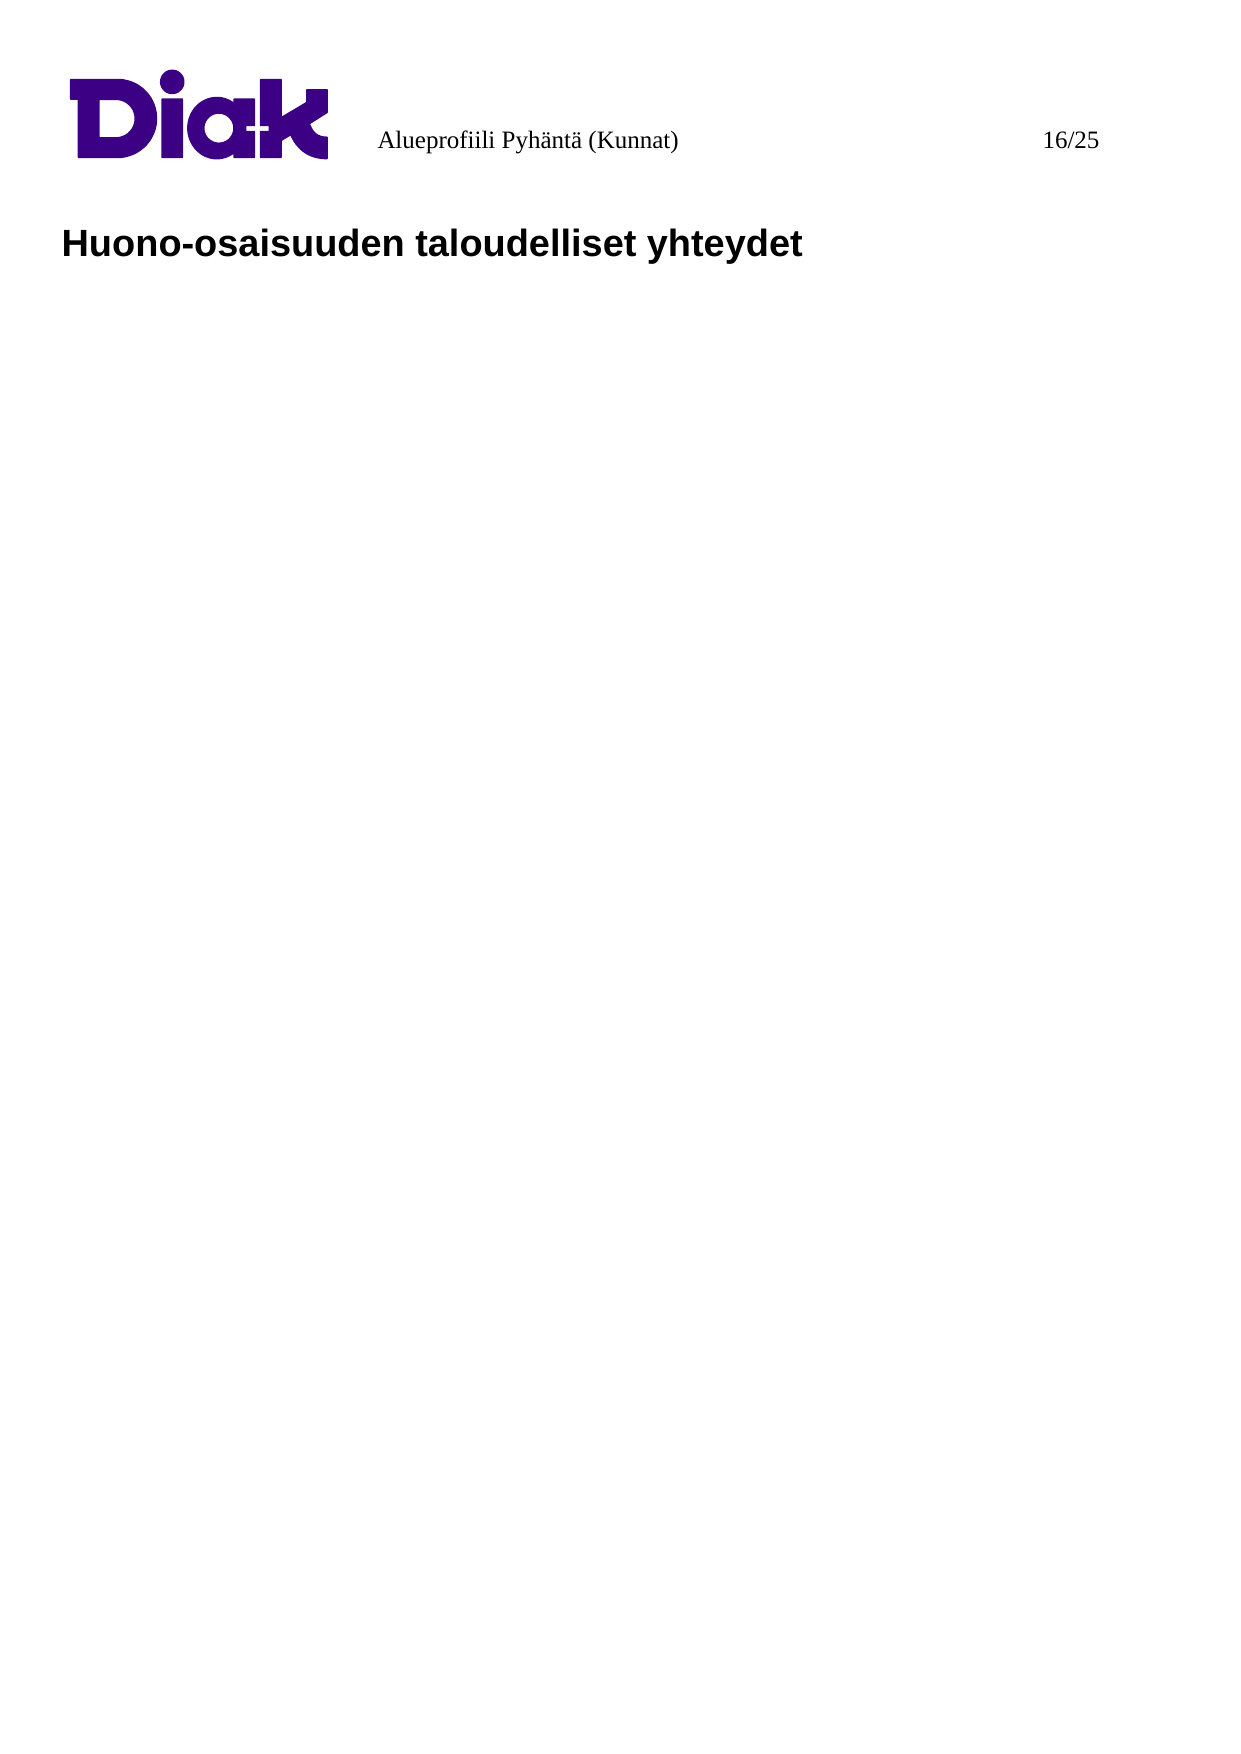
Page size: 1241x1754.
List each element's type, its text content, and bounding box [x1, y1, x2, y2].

subtitle Huono-osaisuuden taloudelliset yhteydet [61, 221, 1179, 265]
